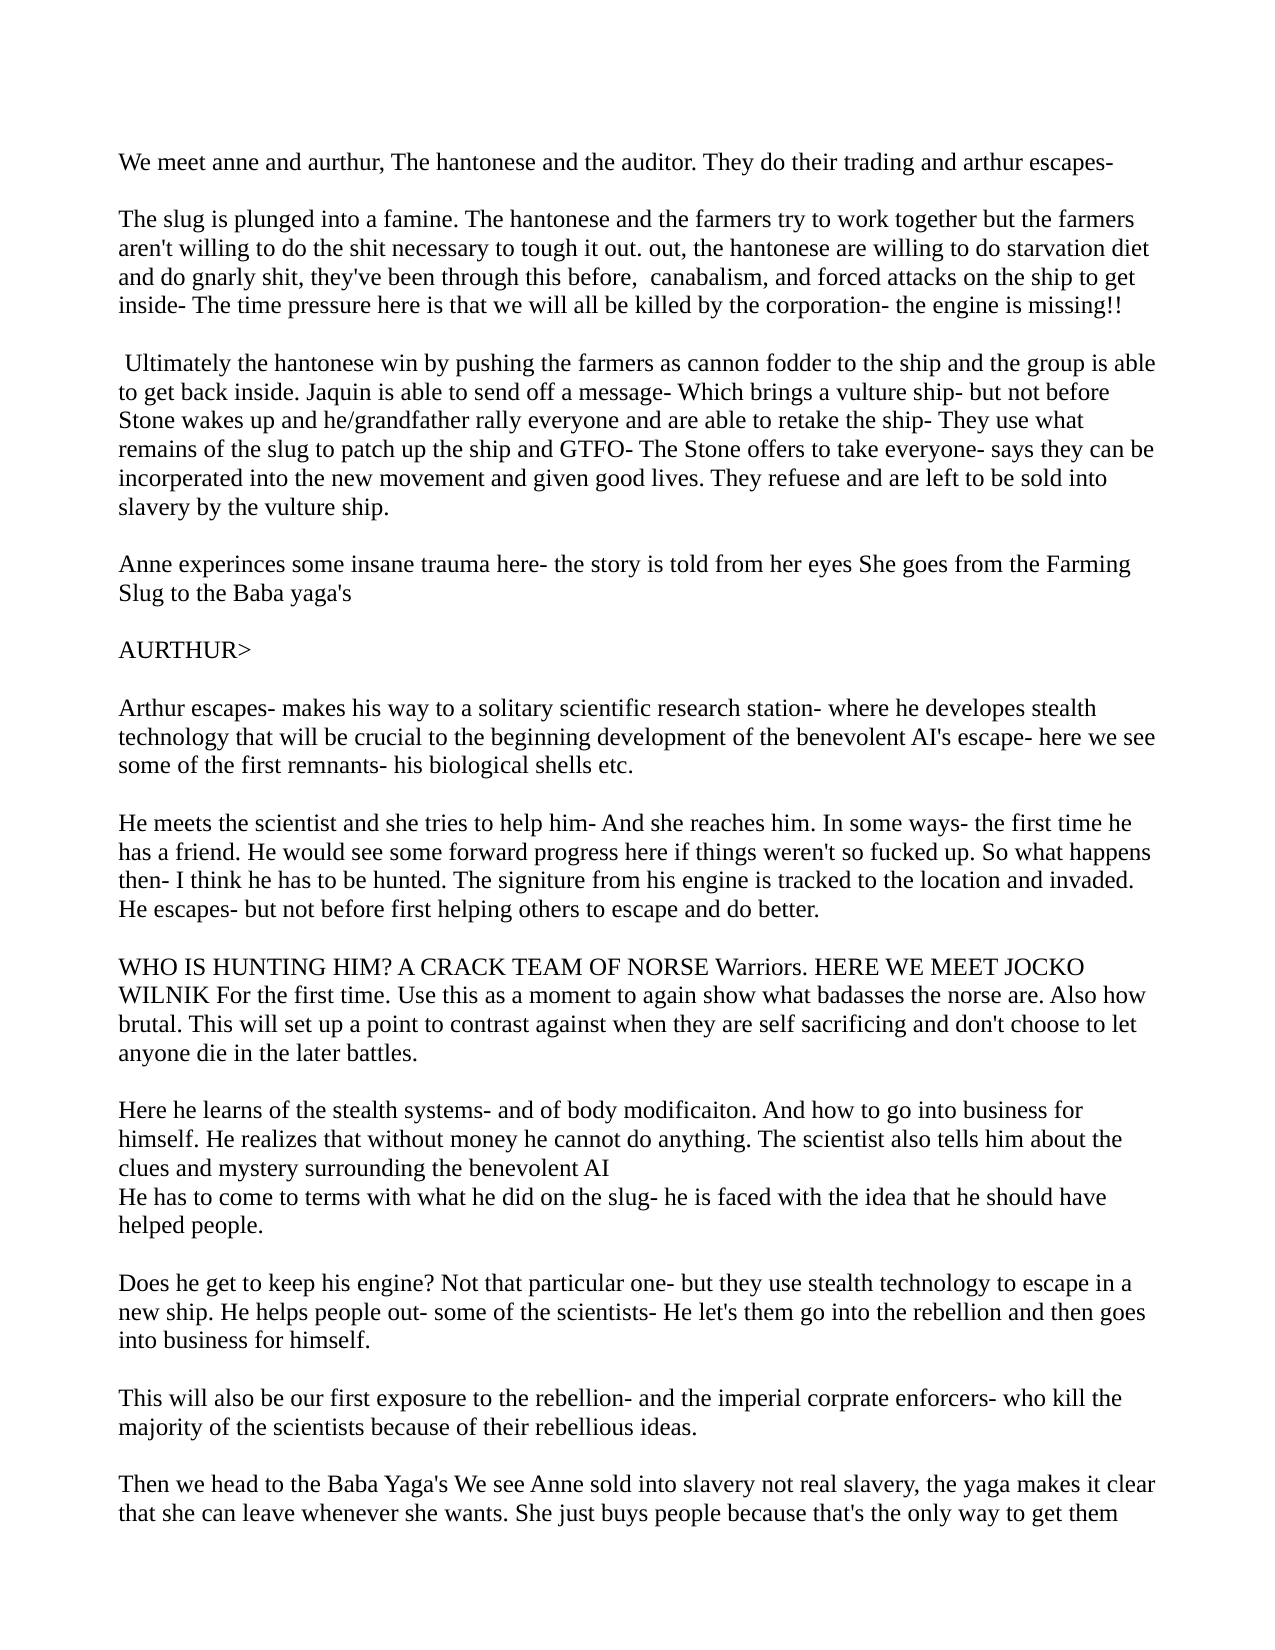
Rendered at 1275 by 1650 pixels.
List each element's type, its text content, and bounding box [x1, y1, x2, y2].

text We meet anne and aurthur, The hantonese and the auditor. They do their trading and arthur escapes- The slug is plunged into a famine. The hantonese and the farmers try to work together but the farmers aren't willing to do the shit necessary to tough it out. out, the hantonese are willing to do starvation diet and do gnarly shit, they've been through this before, canabalism, and forced attacks on the ship to get inside- The time pressure here is that we will all be killed by the corporation- the engine is missing!! Ultimately the hantonese win by pushing the farmers as cannon fodder to the ship and the group is able to get back inside. Jaquin is able to send off a message- Which brings a vulture ship- but not before Stone wakes up and he/grandfather rally everyone and are able to retake the ship- They use what remains of the slug to patch up the ship and GTFO- The Stone offers to take everyone- says they can be incorperated into the new movement and given good lives. They refuese and are left to be sold into slavery by the vulture ship. Anne experinces some insane trauma here- the story is told from her eyes She goes from the Farming Slug to the Baba yaga's AURTHUR> [118, 118, 1157, 664]
text He has to come to terms with what he did on the slug- he is faced with the idea that he should have helped people. Does he get to keep his engine? Not that particular one- but they use stealth technology to escape in a new ship. He helps people out- some of the scientists- He let's them go into the rebellion and then goes into business for himself. This will also be our first exposure to the rebellion- and the imperial corprate enforcers- who kill the majority of the scientists because of their rebellious ideas. Then we head to the Baba Yaga's We see Anne sold into slavery not real slavery, the yaga makes it clear that she can leave whenever she wants. She just buys people because that's the only way to get them [118, 1182, 1157, 1527]
text Arthur escapes- makes his way to a solitary scientific research station- where he developes stealth technology that will be crucial to the beginning development of the benevolent AI's escape- here we see some of the first remnants- his biological shells etc. He meets the scientist and she tries to help him- And she reaches him. In some ways- the first time he has a friend. He would see some forward progress here if things weren't so fucked up. So what happens then- I think he has to be hunted. The signiture from his engine is tracked to the location and invaded. He escapes- but not before first helping others to escape and do better. WHO IS HUNTING HIM? A CRACK TEAM OF NORSE Warriors. HERE WE MEET JOCKO WILNIK For the first time. Use this as a moment to again show what badasses the norse are. Also how brutal. This will set up a point to contrast against when they are self sacrificing and don't choose to let anyone die in the later battles. Here he learns of the stealth systems- and of body modificaiton. And how to go into business for himself. He realizes that without money he cannot do anything. The scientist also tells him about the clues and mystery surrounding the benevolent AI [118, 693, 1157, 1182]
